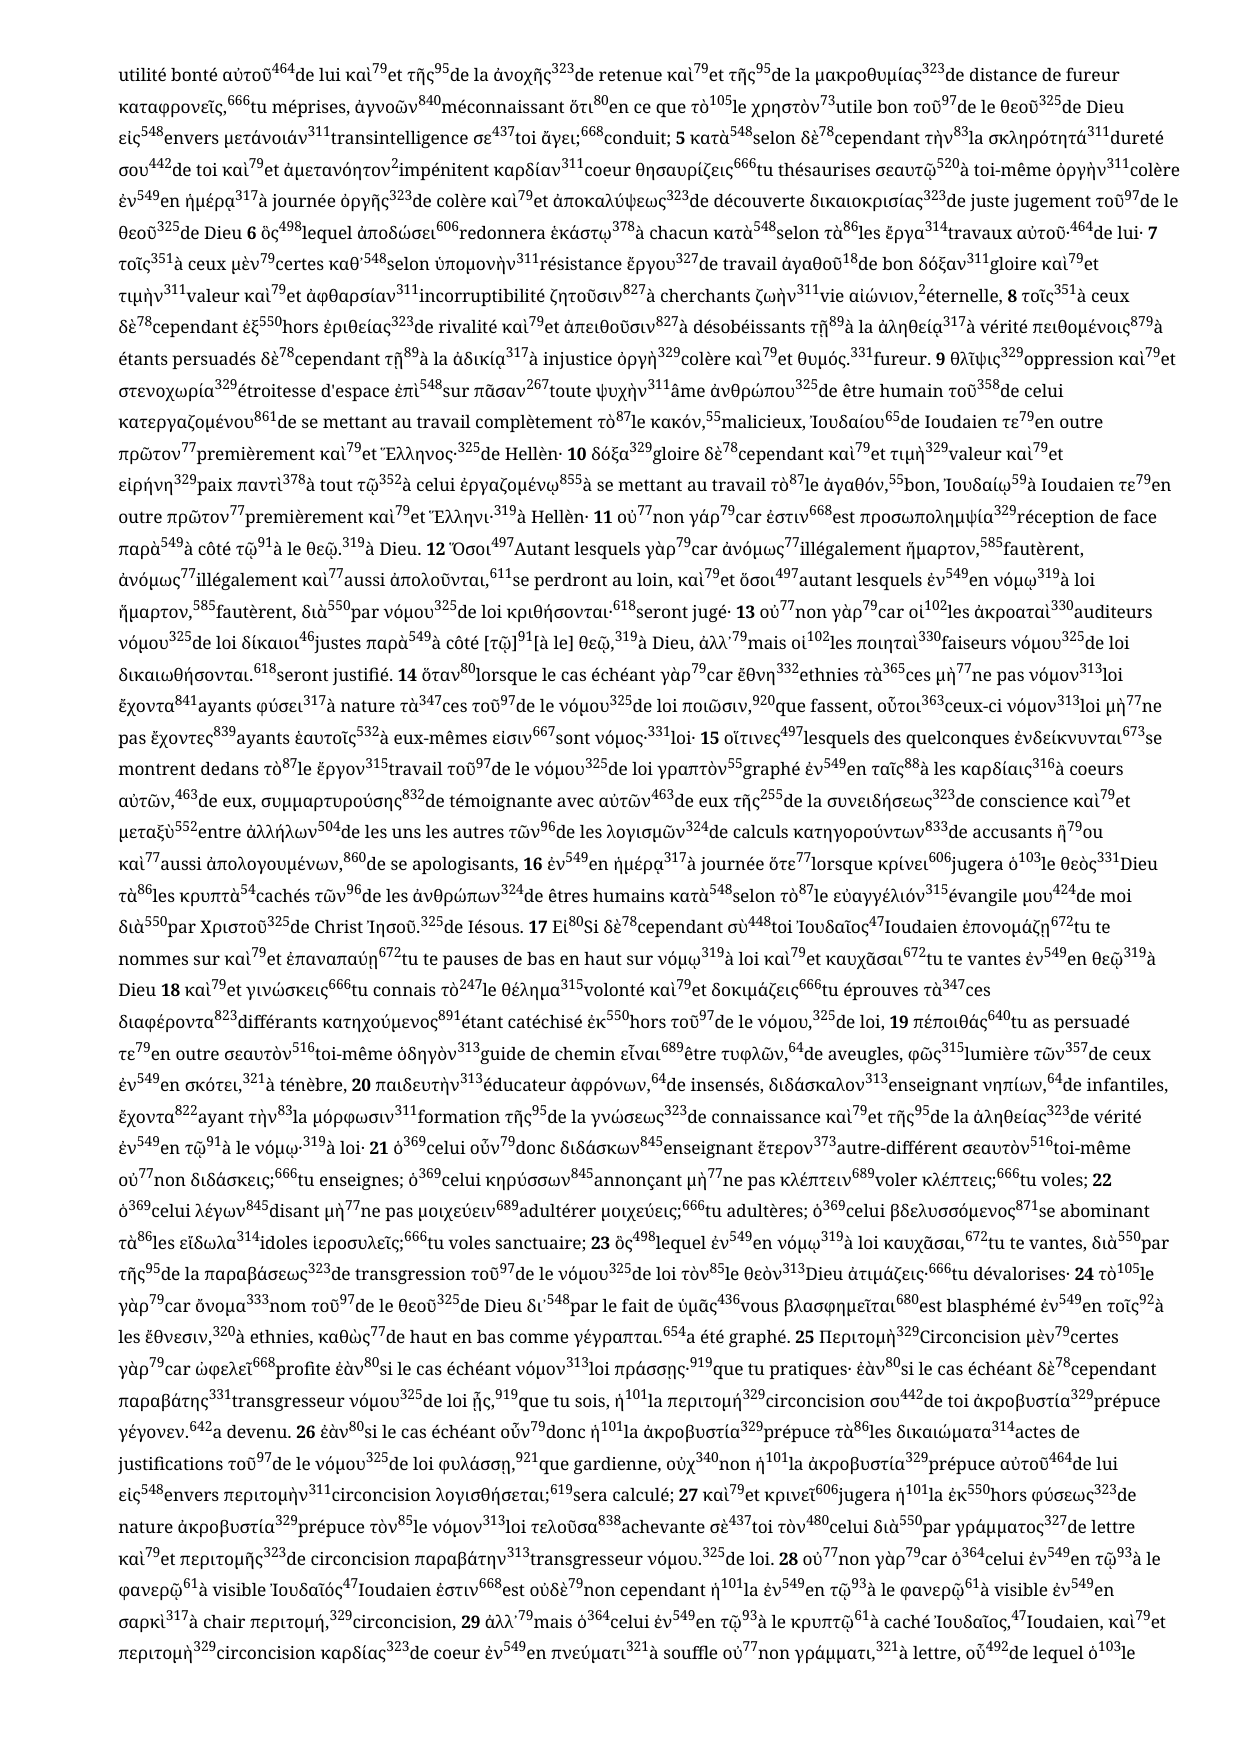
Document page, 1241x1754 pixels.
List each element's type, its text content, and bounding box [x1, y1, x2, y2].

text 1 Διὸ79C'est pourquoi ἀναπολόγητος47sans apologie εἶ,666tu es, ὦ304O ἄνθρωπε337être humain πᾶς291tout ὁ369celui κρίνων·845jugeant· ἐν549en ᾧ488à lequel γὰρ79car κρίνεις666tu juges τὸν85le ἕτερον,373autre-différent, σεαυτὸν516toi-même κατακρίνεις,666tu condamnes, τὰ86les γὰρ79car αὐτὰ347mêmes πράσσεις666tu pratiques ὁ364celui κρίνων.840jugeant. 2 οἴδαμεν637nous avons su δὲ78cependant ὅτι80en ce que τὸ105le κρίμα333objet de jugement τοῦ97de le θεοῦ325de Dieu ἐστιν668est κατὰ548selon ἀλήθειαν311vérité ἐπὶ548sur τοὺς345ceux τὰ86les τοιαῦτα347tels πράσσοντας.821pratiquants. 3 λογίζῃ672tu te calcules δὲ78cependant τοῦτο,348ce-ci, ὦ304O ἄνθρωπε337être humain ὁ369celui κρίνων845jugeant τοὺς345ceux τὰ86les τοιαῦτα347tels πράσσοντας821pratiquants καὶ79et ποιῶν845faisant αὐτά,453eux, ὅτι80en ce que σὺ448toi ἐκφεύξῃ610tu te fuiras dehors τὸ87le κρίμα315objet de jugement τοῦ97de le θεοῦ;325de Dieu; 4 ἢ79ou τοῦ97de le πλούτου325de richesse τῆς95de la χρηστότητος323de utilité bonté αὐτοῦ464de lui καὶ79et τῆς95de la ἀνοχῆς323de retenue καὶ79et τῆς95de la μακροθυμίας323de distance de fureur καταφρονεῖς,666tu méprises, ἀγνοῶν840méconnaissant ὅτι80en ce que τὸ105le χρηστὸν73utile bon τοῦ97de le θεοῦ325de Dieu εἰς548envers μετάνοιάν311transintelligence σε437toi ἄγει;668conduit; 5 κατὰ548selon δὲ78cependant τὴν83la σκληρότητά311dureté σου442de toi καὶ79et ἀμετανόητον2impénitent καρδίαν311coeur θησαυρίζεις666tu thésaurises σεαυτῷ520à toi-même ὀργὴν311colère ἐν549en ἡμέρᾳ317à journée ὀργῆς323de colère καὶ79et ἀποκαλύψεως323de découverte δικαιοκρισίας323de juste jugement τοῦ97de le θεοῦ325de Dieu 6 ὃς498lequel ἀποδώσει606redonnera ἑκάστῳ378à chacun κατὰ548selon τὰ86les ἔργα314travaux αὐτοῦ·464de lui· 7 τοῖς351à ceux μὲν79certes καθ᾽548selon ὑπομονὴν311résistance ἔργου327de travail ἀγαθοῦ18de bon δόξαν311gloire καὶ79et τιμὴν311valeur καὶ79et ἀφθαρσίαν311incorruptibilité ζητοῦσιν827à cherchants ζωὴν311vie αἰώνιον,2éternelle, 8 τοῖς351à ceux δὲ78cependant ἐξ550hors ἐριθείας323de rivalité καὶ79et ἀπειθοῦσιν827à désobéissants τῇ89à la ἀληθείᾳ317à vérité πειθομένοις879à étants persuadés δὲ78cependant τῇ89à la ἀδικίᾳ317à injustice ὀργὴ329colère καὶ79et θυμός.331fureur. 9 θλῖψις329oppression καὶ79et στενοχωρία329étroitesse d'espace ἐπὶ548sur πᾶσαν267toute ψυχὴν311âme ἀνθρώπου325de être humain τοῦ358de celui κατεργαζομένου861de se mettant au travail complètement τὸ87le κακόν,55malicieux, Ἰουδαίου65de Ioudaien τε79en outre πρῶτον77premièrement καὶ79et Ἕλληνος·325de Hellèn· 10 δόξα329gloire δὲ78cependant καὶ79et τιμὴ329valeur καὶ79et εἰρήνη329paix παντὶ378à tout τῷ352à celui ἐργαζομένῳ855à se mettant au travail τὸ87le ἀγαθόν,55bon, Ἰουδαίῳ59à Ioudaien τε79en outre πρῶτον77premièrement καὶ79et Ἕλληνι·319à Hellèn· 11 οὐ77non γάρ79car ἐστιν668est προσωπολημψία329réception de face παρὰ549à côté τῷ91à le θεῷ.319à Dieu. 12 Ὅσοι497Autant lesquels γὰρ79car ἀνόμως77illégalement ἥμαρτον,585fautèrent, ἀνόμως77illégalement καὶ77aussi ἀπολοῦνται,611se perdront au loin, καὶ79et ὅσοι497autant lesquels ἐν549en νόμῳ319à loi ἥμαρτον,585fautèrent, διὰ550par νόμου325de loi κριθήσονται·618seront jugé· 13 οὐ77non γὰρ79car οἱ102les ἀκροαταὶ330auditeurs νόμου325de loi δίκαιοι46justes παρὰ549à côté [τῷ]91[à le] θεῷ,319à Dieu, ἀλλ᾽79mais οἱ102les ποιηταὶ330faiseurs νόμου325de loi δικαιωθήσονται.618seront justifié. 14 ὅταν80lorsque le cas échéant γὰρ79car ἔθνη332ethnies τὰ365ces μὴ77ne pas νόμον313loi ἔχοντα841ayants φύσει317à nature τὰ347ces τοῦ97de le νόμου325de loi ποιῶσιν,920que fassent, οὗτοι363ceux-ci νόμον313loi μὴ77ne pas ἔχοντες839ayants ἑαυτοῖς532à eux-mêmes εἰσιν667sont νόμος·331loi· 15 οἵτινες497lesquels des quelconques ἐνδείκνυνται673se montrent dedans τὸ87le ἔργον315travail τοῦ97de le νόμου325de loi γραπτὸν55graphé ἐν549en ταῖς88à les καρδίαις316à coeurs αὐτῶν,463de eux, συμμαρτυρούσης832de témoignante avec αὐτῶν463de eux τῆς255de la συνειδήσεως323de conscience καὶ79et μεταξὺ552entre ἀλλήλων504de les uns les autres τῶν96de les λογισμῶν324de calculs κατηγορούντων833de accusants ἢ79ou καὶ77aussi ἀπολογουμένων,860de se apologisants, 16 ἐν549en ἡμέρᾳ317à journée ὅτε77lorsque κρίνει606jugera ὁ103le θεὸς331Dieu τὰ86les κρυπτὰ54cachés τῶν96de les ἀνθρώπων324de êtres humains κατὰ548selon τὸ87le εὐαγγέλιόν315évangile μου424de moi διὰ550par Χριστοῦ325de Christ Ἰησοῦ.325de Iésous. 17 Εἰ80Si δὲ78cependant σὺ448toi Ἰουδαῖος47Ioudaien ἐπονομάζῃ672tu te nommes sur καὶ79et ἐπαναπαύῃ672tu te pauses de bas en haut sur νόμῳ319à loi καὶ79et καυχᾶσαι672tu te vantes ἐν549en θεῷ319à Dieu 18 καὶ79et γινώσκεις666tu connais τὸ247le θέλημα315volonté καὶ79et δοκιμάζεις666tu éprouves τὰ347ces διαφέροντα823différants κατηχούμενος891étant catéchisé ἐκ550hors τοῦ97de le νόμου,325de loi, 19 πέποιθάς640tu as persuadé τε79en outre σεαυτὸν516toi-même ὁδηγὸν313guide de chemin εἶναι689être τυφλῶν,64de aveugles, φῶς315lumière τῶν357de ceux ἐν549en σκότει,321à ténèbre, 20 παιδευτὴν313éducateur ἀφρόνων,64de insensés, διδάσκαλον313enseignant νηπίων,64de infantiles, ἔχοντα822ayant τὴν83la μόρφωσιν311formation τῆς95de la γνώσεως323de connaissance καὶ79et τῆς95de la ἀληθείας323de vérité ἐν549en τῷ91à le νόμῳ·319à loi· 21 ὁ369celui οὖν79donc διδάσκων845enseignant ἕτερον373autre-différent σεαυτὸν516toi-même οὐ77non διδάσκεις;666tu enseignes; ὁ369celui κηρύσσων845annonçant μὴ77ne pas κλέπτειν689voler κλέπτεις;666tu voles; 22 ὁ369celui λέγων845disant μὴ77ne pas μοιχεύειν689adultérer μοιχεύεις;666tu adultères; ὁ369celui βδελυσσόμενος871se abominant τὰ86les εἴδωλα314idoles ἱεροσυλεῖς;666tu voles sanctuaire; 23 ὃς498lequel ἐν549en νόμῳ319à loi καυχᾶσαι,672tu te vantes, διὰ550par τῆς95de la παραβάσεως323de transgression τοῦ97de le νόμου325de loi τὸν85le θεὸν313Dieu ἀτιμάζεις·666tu dévalorises· 24 τὸ105le γὰρ79car ὄνομα333nom τοῦ97de le θεοῦ325de Dieu δι᾽548par le fait de ὑμᾶς436vous βλασφημεῖται680est blasphémé ἐν549en τοῖς92à les ἔθνεσιν,320à ethnies, καθὼς77de haut en bas comme γέγραπται.654a été graphé. 25 Περιτομὴ329Circoncision μὲν79certes γὰρ79car ὠφελεῖ668profite ἐὰν80si le cas échéant νόμον313loi πράσσῃς·919que tu pratiques· ἐὰν80si le cas échéant δὲ78cependant παραβάτης331transgresseur νόμου325de loi ᾖς,919que tu sois, ἡ101la περιτομή329circoncision σου442de toi ἀκροβυστία329prépuce γέγονεν.642a devenu. 26 ἐὰν80si le cas échéant οὖν79donc ἡ101la ἀκροβυστία329prépuce τὰ86les δικαιώματα314actes de justifications τοῦ97de le νόμου325de loi φυλάσσῃ,921que gardienne, οὐχ340non ἡ101la ἀκροβυστία329prépuce αὐτοῦ464de lui εἰς548envers περιτομὴν311circoncision λογισθήσεται;619sera calculé; 27 καὶ79et κρινεῖ606jugera ἡ101la ἐκ550hors φύσεως323de nature ἀκροβυστία329prépuce τὸν85le νόμον313loi τελοῦσα838achevante σὲ437toi τὸν480celui διὰ550par γράμματος327de lettre καὶ79et περιτομῆς323de circoncision παραβάτην313transgresseur νόμου.325de loi. 28 οὐ77non γὰρ79car ὁ364celui ἐν549en τῷ93à le φανερῷ61à visible Ἰουδαῖός47Ioudaien ἐστιν668est οὐδὲ79non cependant ἡ101la ἐν549en τῷ93à le φανερῷ61à visible ἐν549en σαρκὶ317à chair περιτομή,329circoncision, 29 ἀλλ᾽79mais ὁ364celui ἐν549en τῷ93à le κρυπτῷ61à caché Ἰουδαῖος,47Ioudaien, καὶ79et περιτομὴ329circoncision καρδίας323de coeur ἐν549en πνεύματι321à souffle οὐ77non γράμματι,321à lettre, οὗ492de lequel ὁ103le ἔπαινος331surlouange οὐκ77non ἐξ550hors ἀνθρώπων324de êtres humains ἀλλ᾽79mais ἐκ550hors τοῦ97de le θεοῦ.325de Dieu. [118, 59, 1181, 1665]
